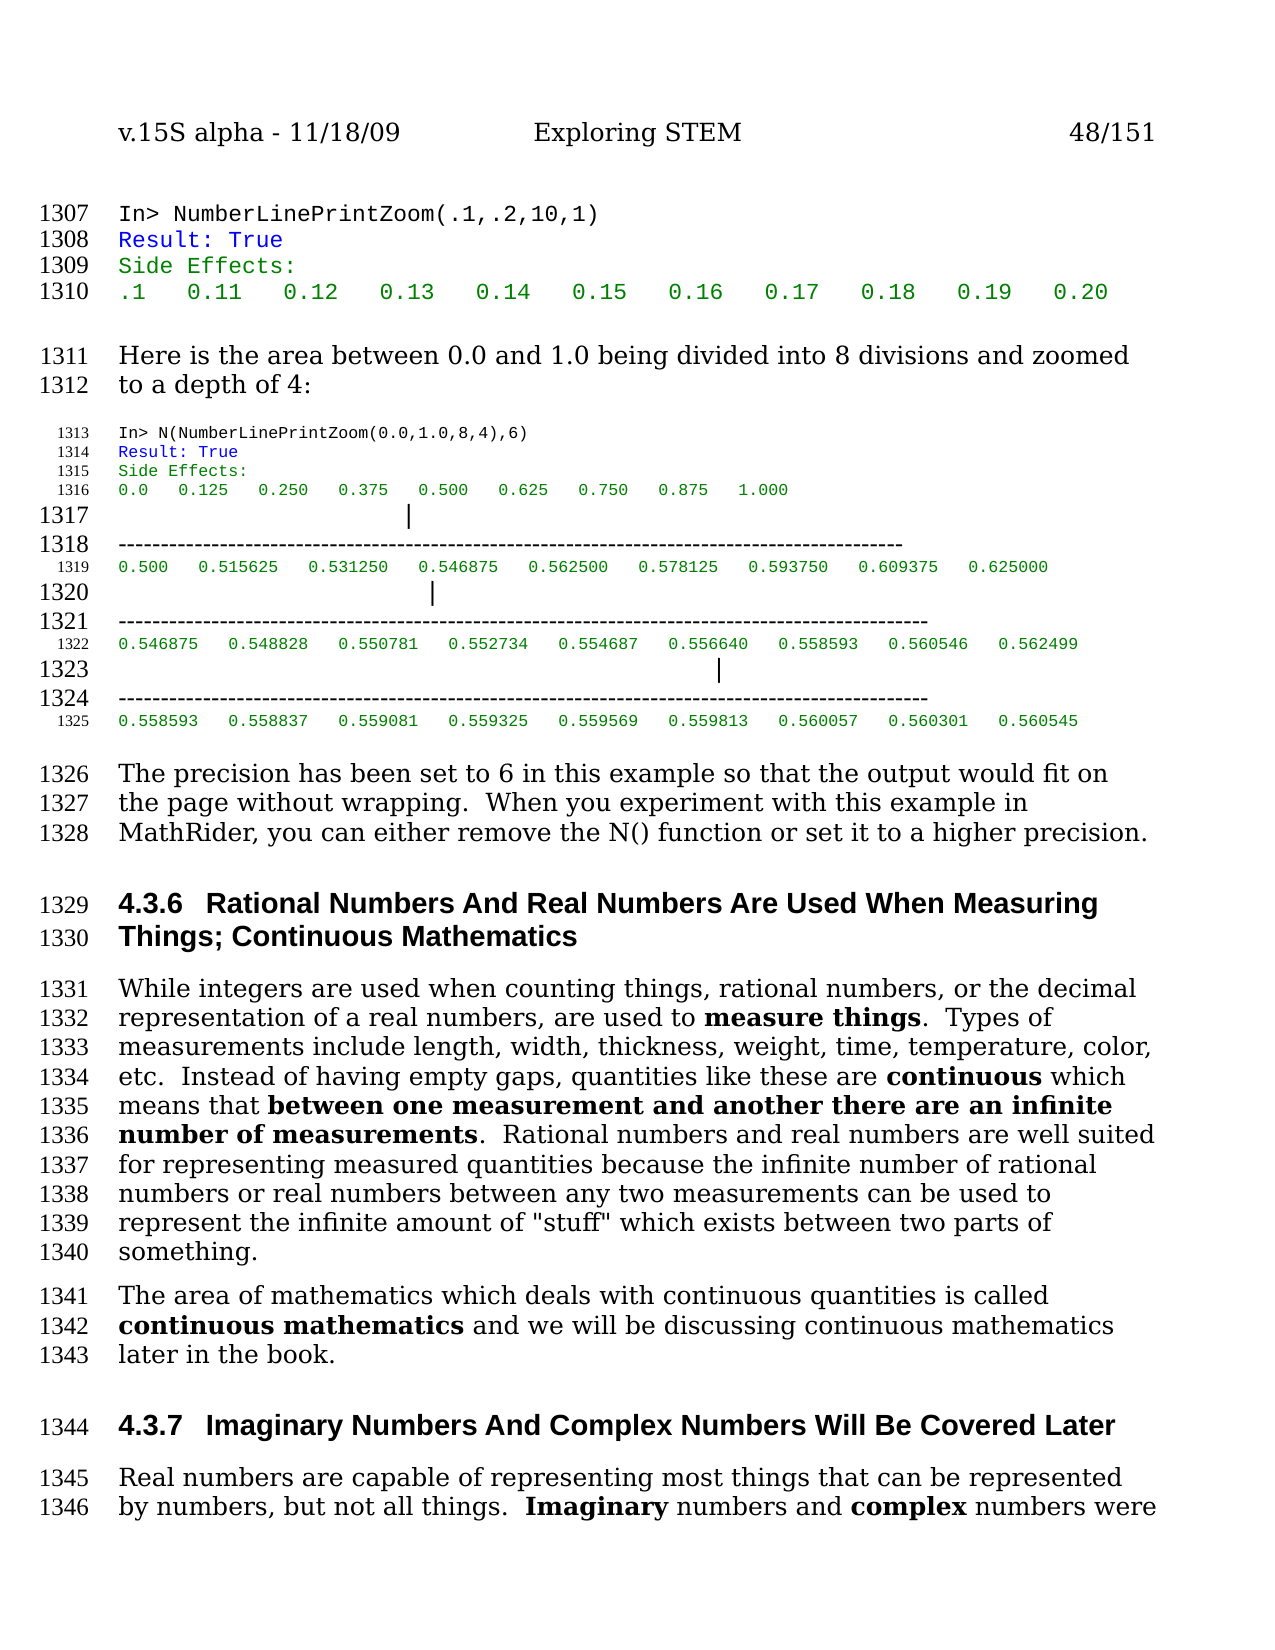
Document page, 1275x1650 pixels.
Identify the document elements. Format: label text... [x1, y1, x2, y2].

text The area of mathematics which deals with continuous quantities is called continuous mathematics and we will be discussing continuous mathematics later in the book. [118, 1281, 1157, 1369]
text .1 0.11 0.12 0.13 0.14 0.15 0.16 0.17 0.18 0.19 0.20 [118, 281, 1157, 306]
text Result: True [118, 229, 1157, 254]
text Here is the area between 0.0 and 1.0 being divided into 8 divisions and zoomed to a depth of 4: [118, 341, 1157, 400]
text While integers are used when counting things, rational numbers, or the decimal representation of a real numbers, are used to measure things. Types of measurements include length, width, thickness, weight, time, temperature, color, etc. Instead of having empty gaps, quantities like these are continuous which means that between one measurement and another there are an infinite number of measurements. Rational numbers and real numbers are well suited for representing measured quantities because the infinite number of rational numbers or real numbers between any two measurements can be used to represent the infinite amount of "stuff" which exists between two parts of something. [118, 974, 1157, 1266]
text 0.0 0.125 0.250 0.375 0.500 0.625 0.750 0.875 1.000 [118, 481, 1157, 500]
text | [118, 654, 1157, 683]
subtitle Rational Numbers And Real Numbers Are Used When Measuring Things; Continuous Mathematics [118, 886, 1157, 953]
subtitle Imaginary Numbers And Complex Numbers Will Be Covered Later [118, 1408, 1157, 1442]
text ------------------------------------------------------------------------------------------------ [118, 606, 1157, 636]
text In> NumberLinePrintZoom(.1,.2,10,1) [118, 203, 1157, 229]
text In> N(NumberLinePrintZoom(0.0,1.0,8,4),6) [118, 424, 1157, 443]
text Result: True [118, 443, 1157, 462]
text 0.546875 0.548828 0.550781 0.552734 0.554687 0.556640 0.558593 0.560546 0.562499 [118, 636, 1157, 654]
text | [118, 500, 1157, 529]
text Side Effects: [118, 462, 1157, 481]
text --------------------------------------------------------------------------------------------- [118, 529, 1157, 558]
text The precision has been set to 6 in this example so that the output would fit on the page without wrapping. When you experiment with this example in MathRider, you can either remove the N() function or set it to a higher precision. [118, 759, 1157, 847]
text ------------------------------------------------------------------------------------------------ [118, 683, 1157, 713]
text | [118, 577, 1157, 606]
text 0.500 0.515625 0.531250 0.546875 0.562500 0.578125 0.593750 0.609375 0.625000 [118, 558, 1157, 577]
text 0.558593 0.558837 0.559081 0.559325 0.559569 0.559813 0.560057 0.560301 0.560545 [118, 713, 1157, 732]
text Real numbers are capable of representing most things that can be represented by numbers, but not all things. Imaginary numbers and complex numbers were [118, 1463, 1157, 1521]
text Side Effects: [118, 254, 1157, 281]
